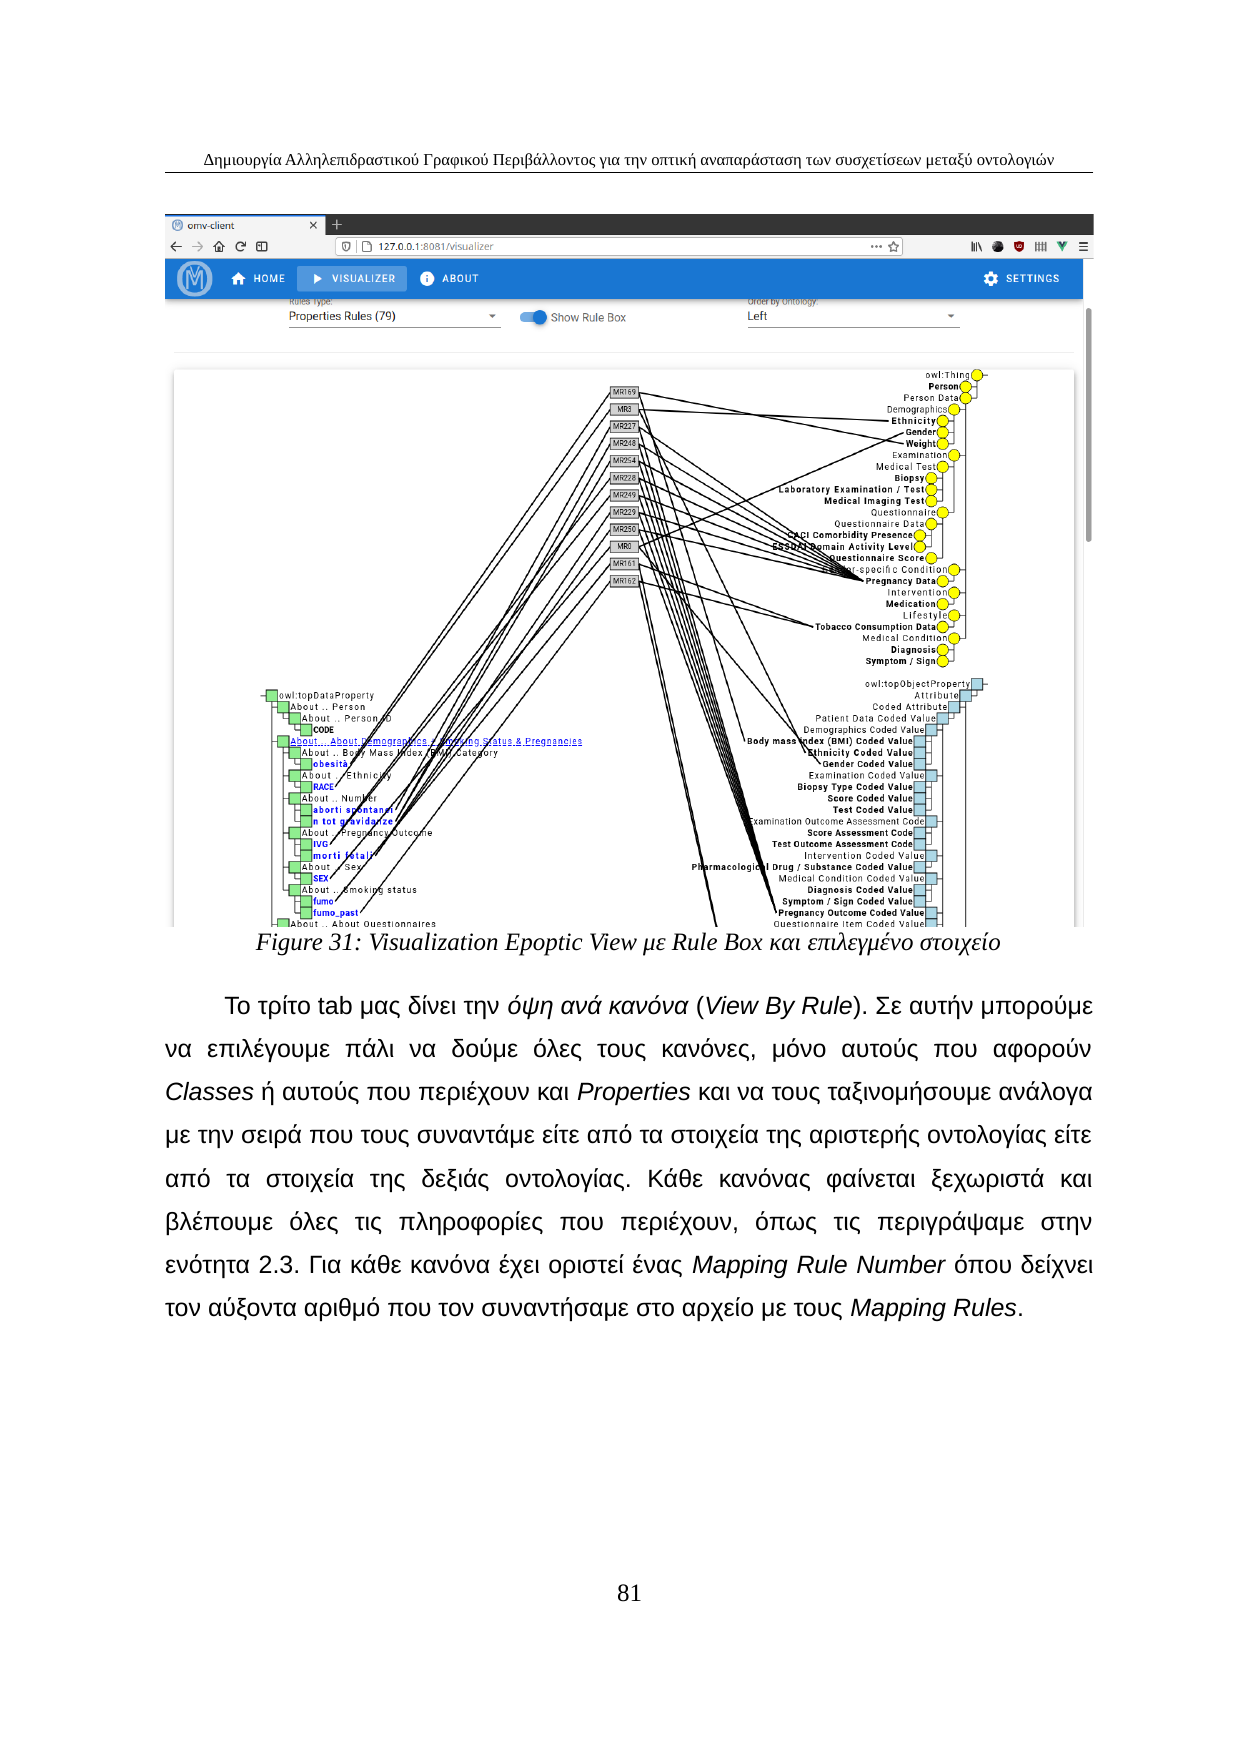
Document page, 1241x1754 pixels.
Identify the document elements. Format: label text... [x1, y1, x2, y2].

text Το τρίτο tab μας δίνει την όψη ανά κανόνα (View By Rule). Σε αυτήν μπορούμε να επιλέγουμε πάλι να δούμε όλες τους κανόνες, μόνο αυτούς που αφορούν Classes ή αυτούς που περιέχουν και Properties και να τους ταξινομήσουμε ανάλογα με την σειρά που τους συναντάμε είτε από τα στοιχεία της αριστερής οντολογίας είτε από τα στοιχεία της δεξιάς οντολογίας. Κάθε κανόνας φαίνεται ξεχωριστά και βλέπουμε όλες τις πληροφορίες που περιέχουν, όπως τις περιγράψαμε στην ενότητα 2.3. Για κάθε κανόνα έχει οριστεί ένας Mapping Rule Number όπου δείχνει τον αύξοντα αριθμό που τον συναντήσαμε στο αρχείο με τους Mapping Rules. [165, 991, 1093, 1322]
picture [165, 214, 1094, 927]
text Figure 31: Visualization Epoptic View με Rule Box και επιλεγμένο στοιχείο [165, 927, 1093, 956]
